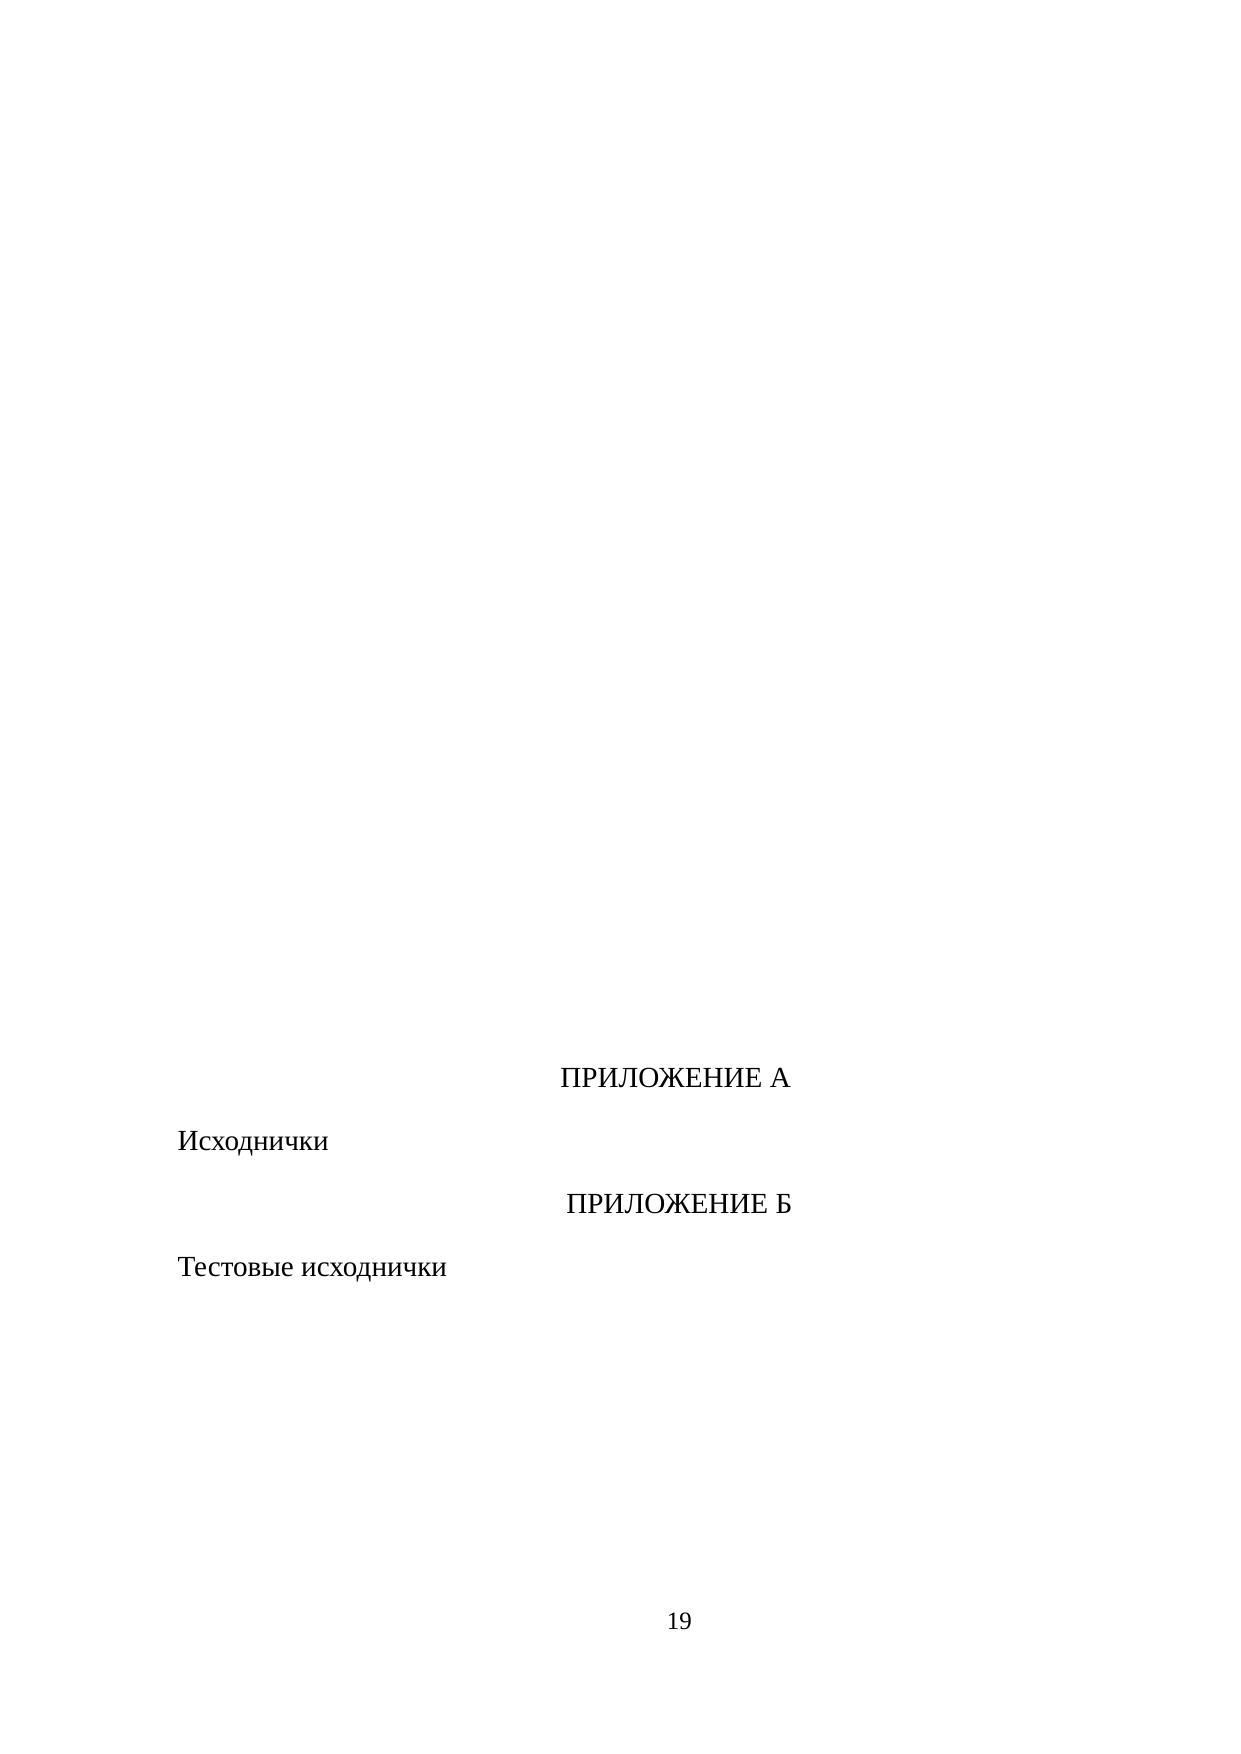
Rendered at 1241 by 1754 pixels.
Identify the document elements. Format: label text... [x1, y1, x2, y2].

list Исходнички [177, 1123, 1181, 1157]
list Тестовые исходнички [177, 1249, 1181, 1282]
